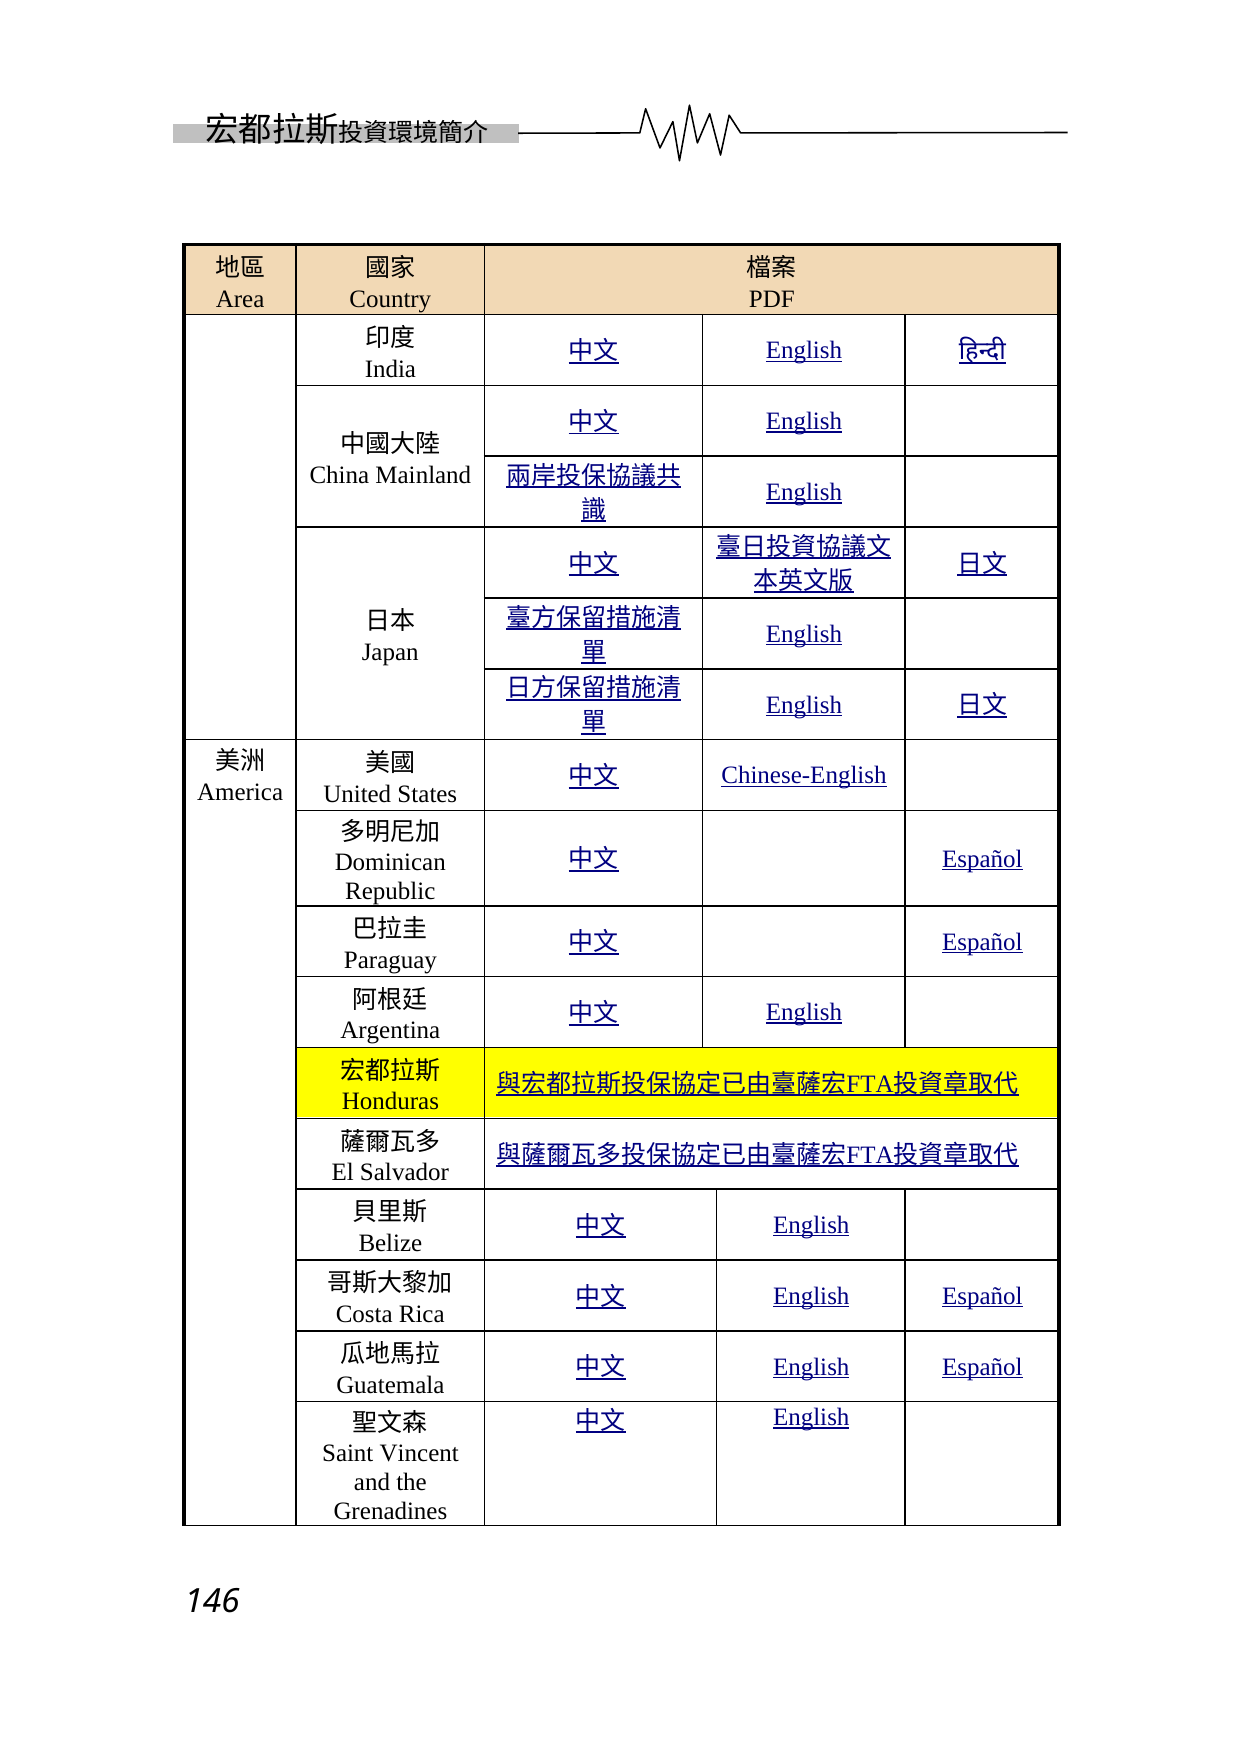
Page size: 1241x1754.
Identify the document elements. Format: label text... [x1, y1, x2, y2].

table_cell 中文 [485, 315, 702, 384]
table_cell 兩岸投保協議共識 [485, 457, 702, 526]
table_cell Español [906, 811, 1057, 905]
table_cell 中文 [485, 907, 702, 976]
table_cell English [717, 1261, 904, 1330]
table_cell [906, 740, 1057, 809]
table_cell [186, 315, 295, 739]
table_cell 美國 United States [297, 740, 484, 809]
table_cell Español [906, 907, 1057, 976]
table_cell 中文 [485, 386, 702, 455]
table_cell 貝里斯 Belize [297, 1190, 484, 1259]
table_cell Chinese-English [703, 740, 904, 809]
table_header 檔案 PDF [485, 246, 1057, 314]
table_cell 中文 [485, 811, 702, 905]
table_cell [703, 811, 904, 905]
table_cell [703, 907, 904, 976]
table_cell English [703, 977, 904, 1047]
table_cell 日方保留措施清單 [485, 670, 702, 739]
table_cell [906, 1190, 1057, 1259]
table_cell 中國大陸 China Mainland [297, 386, 484, 526]
table_cell Español [906, 1261, 1057, 1330]
table_cell English [703, 670, 904, 739]
table_cell 中文 [485, 528, 702, 597]
table_cell [906, 977, 1057, 1047]
table_cell 宏都拉斯 Honduras [297, 1048, 484, 1117]
table_cell 聖文森 Saint Vincent and the Grenadines [297, 1402, 484, 1525]
table_cell English [703, 457, 904, 526]
table_cell Español [906, 1332, 1057, 1401]
table_cell 中文 [485, 1402, 716, 1525]
table_cell 印度 India [297, 315, 484, 384]
table_cell 哥斯大黎加 Costa Rica [297, 1261, 484, 1330]
table_cell 中文 [485, 740, 702, 809]
table_cell 中文 [485, 977, 702, 1047]
table_cell 與薩爾瓦多投保協定已由臺薩宏FTA投資章取代 [485, 1119, 1057, 1188]
table_cell English [703, 386, 904, 455]
table_cell 日本 Japan [297, 528, 484, 739]
table_cell [906, 457, 1057, 526]
table_cell English [717, 1402, 904, 1525]
table_cell English [717, 1332, 904, 1401]
table_cell हिन्दी [906, 315, 1057, 384]
table_cell 阿根廷 Argentina [297, 977, 484, 1047]
table_cell 與宏都拉斯投保協定已由臺薩宏FTA投資章取代 [485, 1048, 1057, 1117]
table_cell 美洲 America [186, 740, 295, 1525]
table_cell [906, 599, 1057, 668]
table_cell 巴拉圭 Paraguay [297, 907, 484, 976]
table_header 地區 Area [186, 246, 295, 314]
table_cell English [717, 1190, 904, 1259]
table_cell 薩爾瓦多 El Salvador [297, 1119, 484, 1188]
table_cell English [703, 599, 904, 668]
table_cell 臺方保留措施清單 [485, 599, 702, 668]
table_cell 中文 [485, 1332, 716, 1401]
table_cell 中文 [485, 1190, 716, 1259]
table_header 國家 Country [297, 246, 484, 314]
table_cell 中文 [485, 1261, 716, 1330]
table_cell 臺日投資協議文本英文版 [703, 528, 904, 597]
table_cell 日文 [906, 528, 1057, 597]
table_cell [906, 1402, 1057, 1525]
table_cell [906, 386, 1057, 455]
table_cell 瓜地馬拉 Guatemala [297, 1332, 484, 1401]
table_cell 日文 [906, 670, 1057, 739]
table_cell English [703, 315, 904, 384]
table_cell 多明尼加 Dominican Republic [297, 811, 484, 905]
